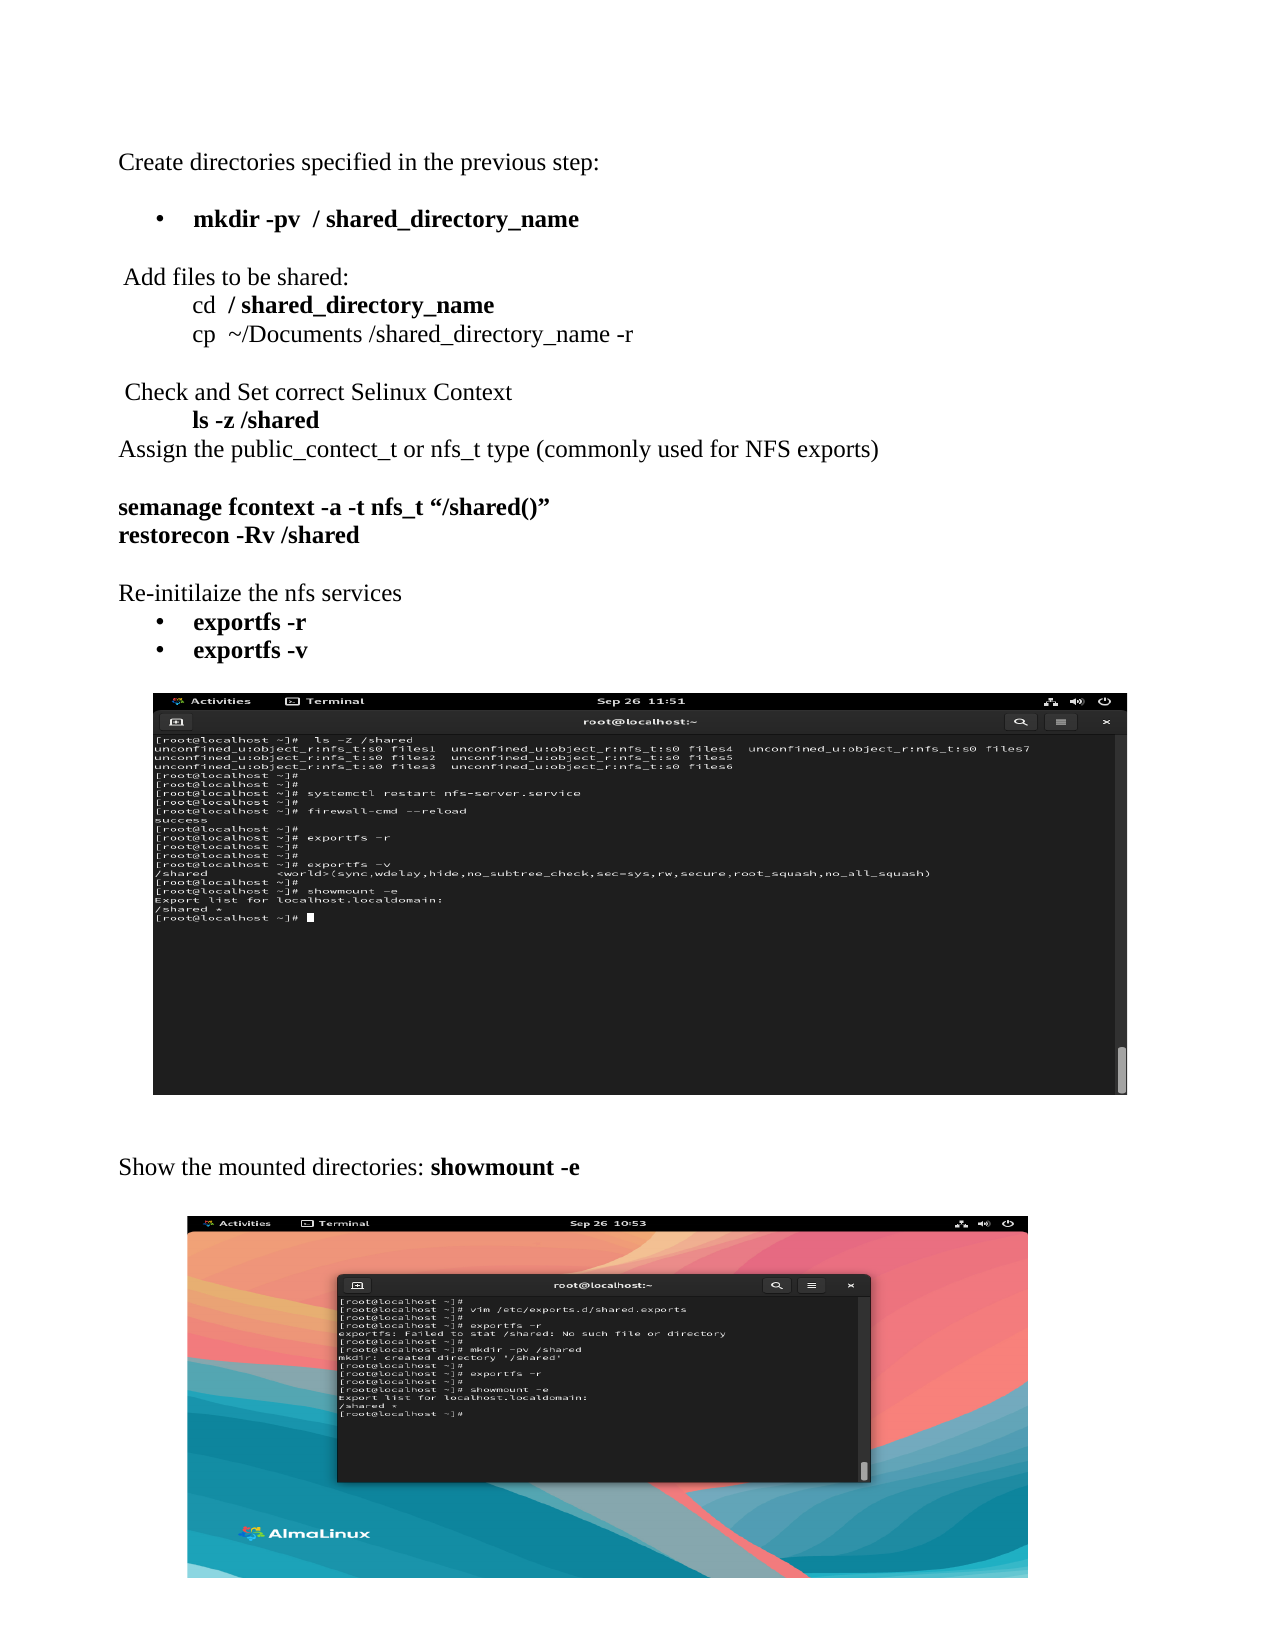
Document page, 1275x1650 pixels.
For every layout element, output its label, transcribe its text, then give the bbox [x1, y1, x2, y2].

picture [187, 1216, 1028, 1578]
picture [153, 693, 1128, 1095]
list exportfs -v [156, 636, 1157, 664]
text restorecon -Rv /shared [118, 521, 1157, 549]
text cp ~/Documents /shared_directory_name -r [118, 319, 1157, 348]
text Create directories specified in the previous step: [118, 147, 1157, 176]
list mkdir -pv / shared_directory_name [156, 204, 1157, 233]
text Show the mounted directories: showmount -e [118, 1152, 1157, 1181]
text Re-initilaize the nfs services [118, 578, 1157, 607]
text ls -z /shared [118, 406, 1157, 434]
text Add files to be shared: [118, 262, 1157, 291]
text Check and Set correct Selinux Context [118, 377, 1157, 406]
list exportfs -r [156, 607, 1157, 636]
text cd / shared_directory_name [118, 291, 1157, 319]
text semanage fcontext -a -t nfs_t “/shared()” [118, 492, 1157, 521]
text Assign the public_contect_t or nfs_t type (commonly used for NFS exports) [118, 434, 1157, 463]
